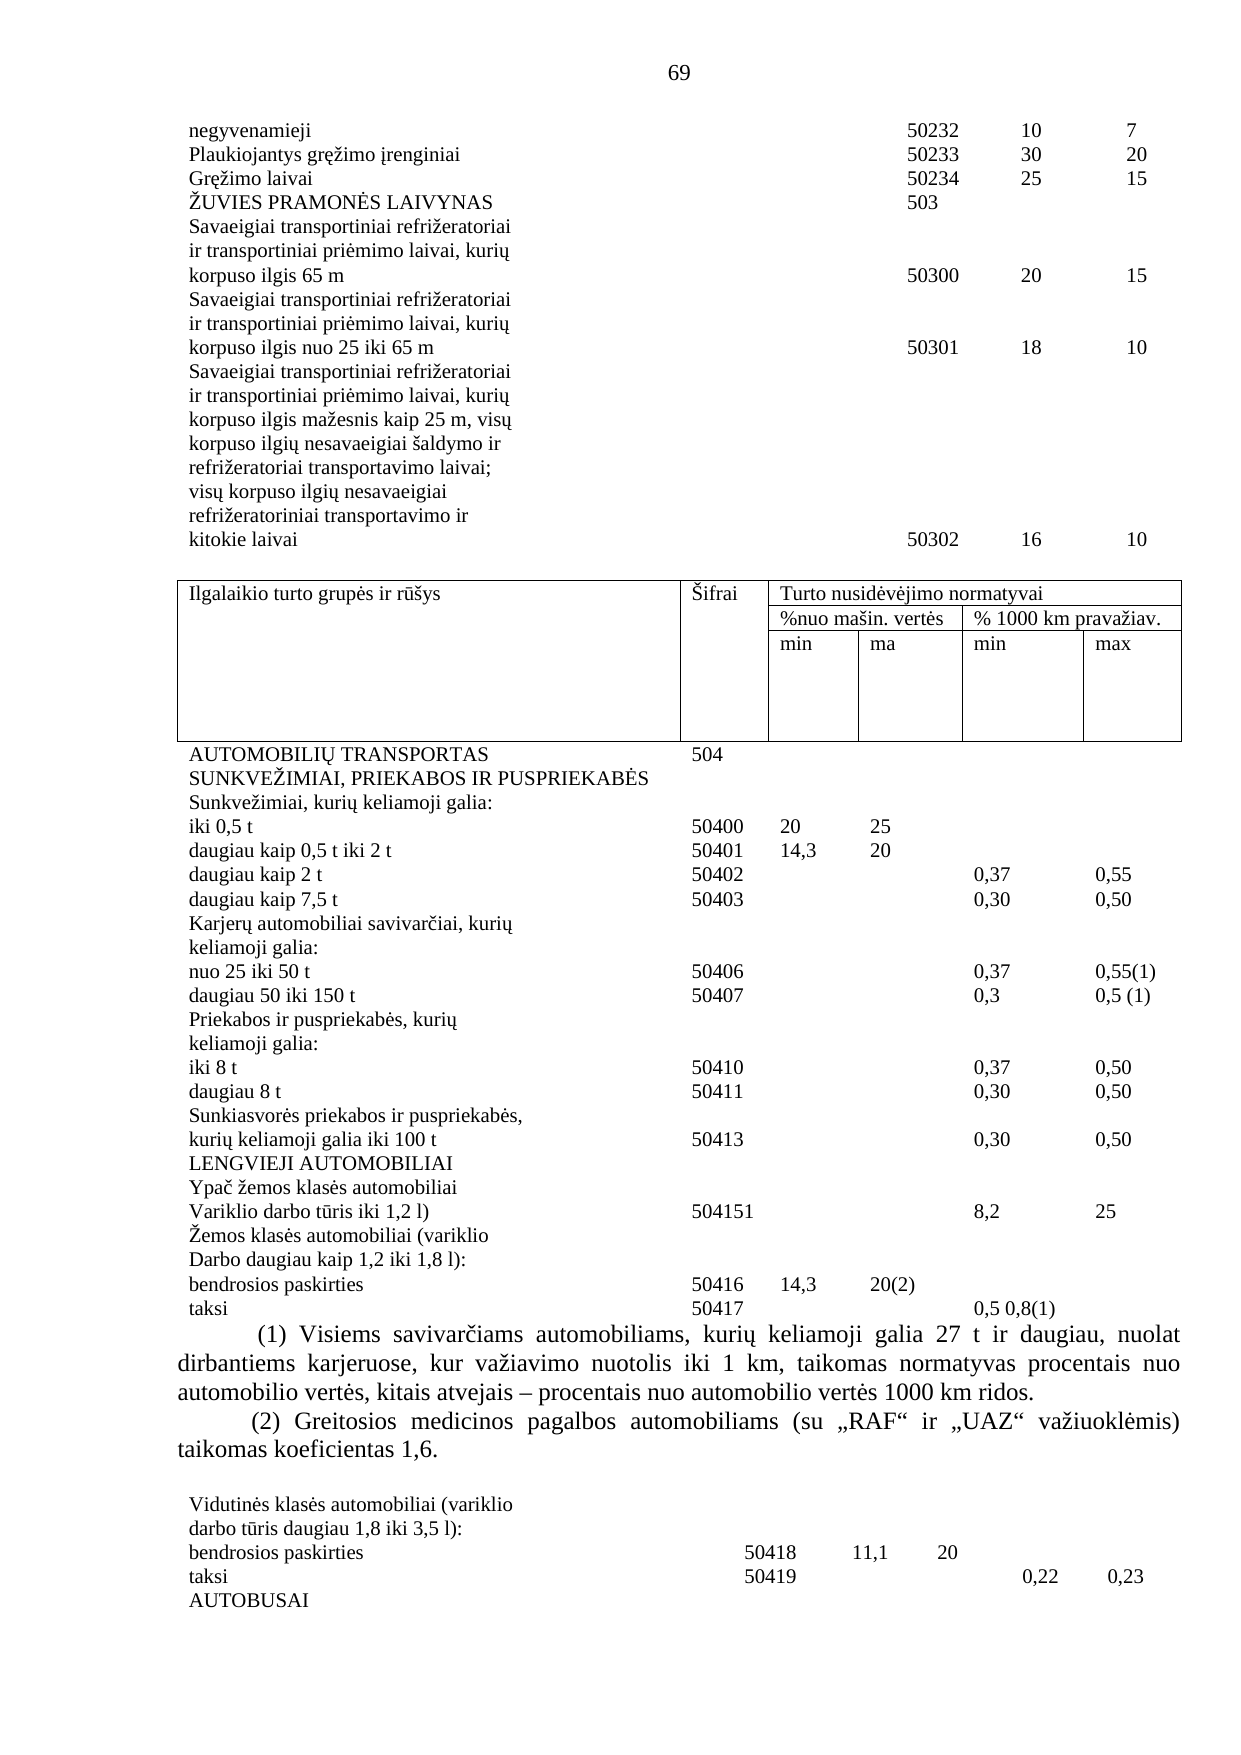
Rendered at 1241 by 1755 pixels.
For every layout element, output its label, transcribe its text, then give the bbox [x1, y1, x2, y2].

table_cell kurių keliamoji galia iki 100 t [177, 1127, 680, 1151]
table_cell [859, 1127, 962, 1151]
table_cell 504 [680, 742, 768, 766]
table_cell 20(2) [859, 1271, 962, 1296]
table_cell 0,5 (1) [1084, 983, 1181, 1007]
table_cell 15 [1115, 263, 1181, 287]
table_cell 0,50 [1084, 1079, 1181, 1103]
table_cell [963, 814, 1084, 838]
table_cell daugiau kaip 0,5 t iki 2 t [177, 838, 680, 862]
table_cell [859, 766, 962, 790]
table_cell [926, 1516, 1011, 1540]
table_cell [1011, 1540, 1096, 1564]
table_cell [963, 1223, 1084, 1247]
table_cell 0,50 [1084, 886, 1181, 911]
table_cell 0,50 [1084, 1127, 1181, 1151]
table_cell [769, 1079, 859, 1103]
table_cell [1009, 383, 1115, 407]
table_cell [769, 1296, 859, 1319]
table_cell [680, 790, 768, 814]
table_cell 50410 [680, 1055, 768, 1079]
table_cell taksi [177, 1564, 733, 1588]
table_cell 20 [926, 1540, 1011, 1564]
table_cell 0,30 [963, 886, 1084, 911]
table_cell [769, 742, 859, 766]
table_cell [1115, 214, 1181, 238]
table_cell [859, 886, 962, 911]
table_cell [1009, 287, 1115, 311]
table_cell [680, 1248, 768, 1271]
table_cell iki 8 t [177, 1055, 680, 1079]
table_cell 0,37 [963, 863, 1084, 886]
table_cell [1009, 503, 1115, 527]
table_cell 503 [896, 190, 1009, 214]
table_cell 50302 [896, 527, 1009, 551]
table_cell max [1084, 631, 1181, 741]
table_cell [859, 1296, 962, 1319]
table_cell Savaeigiai transportiniai refrižeratoriai [177, 359, 896, 383]
table_cell daugiau kaip 2 t [177, 863, 680, 886]
table_cell [1084, 742, 1181, 766]
table_cell darbo tūris daugiau 1,8 iki 3,5 l): [177, 1516, 733, 1540]
table_cell refrižeratoriai transportavimo laivai; [177, 455, 896, 479]
table_cell [1009, 359, 1115, 383]
table_cell 50413 [680, 1127, 768, 1151]
table_cell 50418 [733, 1540, 841, 1564]
table_cell [1115, 359, 1181, 383]
table_cell taksi [177, 1296, 680, 1319]
table_cell min [963, 631, 1083, 741]
table_cell [859, 1248, 962, 1271]
table_cell 0,55 [1084, 863, 1181, 886]
table_cell [896, 431, 1009, 455]
table_cell [1084, 1248, 1181, 1271]
table_cell [1084, 911, 1181, 934]
table_cell 0,3 [963, 983, 1084, 1007]
table_cell [859, 983, 962, 1007]
table_cell [859, 911, 962, 934]
table_cell ir transportiniai priėmimo laivai, kurių [177, 311, 896, 335]
table_cell [859, 790, 962, 814]
table_header Vidutinės klasės automobiliai (variklio [177, 1492, 733, 1516]
table_cell 0,37 [963, 959, 1084, 983]
table_header [926, 1492, 1011, 1516]
table_cell Sunkiasvorės priekabos ir puspriekabės, [177, 1103, 680, 1127]
table_cell [1009, 431, 1115, 455]
table_cell 25 [859, 814, 962, 838]
table_header [841, 1492, 926, 1516]
table_cell [680, 1175, 768, 1199]
table_cell [1115, 190, 1181, 214]
table_cell [1009, 407, 1115, 431]
table_cell Karjerų automobiliai savivarčiai, kurių [177, 911, 680, 934]
table_cell 50401 [680, 838, 768, 862]
table_cell [859, 1103, 962, 1127]
table_cell [769, 1055, 859, 1079]
table_cell [896, 479, 1009, 503]
table_cell [896, 239, 1009, 262]
table_cell 50407 [680, 983, 768, 1007]
table_cell Plaukiojantys gręžimo įrenginiai [177, 142, 896, 166]
table_cell [963, 1271, 1084, 1296]
table_cell [859, 1223, 962, 1247]
table_cell 50403 [680, 886, 768, 911]
table_cell [680, 1223, 768, 1247]
table_cell [859, 1175, 962, 1199]
table_cell [859, 935, 962, 959]
table_cell 0,30 [963, 1079, 1084, 1103]
table_cell [1096, 1516, 1181, 1540]
table_cell [859, 1007, 962, 1031]
table_cell korpuso ilgių nesavaeigiai šaldymo ir [177, 431, 896, 455]
table_cell 16 [1009, 527, 1115, 551]
table_cell [1009, 479, 1115, 503]
table_cell [769, 1031, 859, 1055]
table_cell Žemos klasės automobiliai (variklio [177, 1223, 680, 1247]
table_cell [1115, 503, 1181, 527]
table_cell Ypač žemos klasės automobiliai [177, 1175, 680, 1199]
table_cell [769, 911, 859, 934]
table_cell [1115, 407, 1181, 431]
text (2) Greitosios medicinos pagalbos automobiliams (su „RAF“ ir „UAZ“ važiuoklėmis) taikomas koeficientas 1,6. [177, 1406, 1181, 1463]
table_cell [859, 1151, 962, 1175]
table_cell [896, 503, 1009, 527]
table_cell [1084, 1151, 1181, 1175]
table_cell [926, 1564, 1011, 1588]
table_cell [859, 1055, 962, 1079]
table_cell [733, 1588, 841, 1612]
table_cell [963, 1175, 1084, 1199]
table_cell [963, 742, 1084, 766]
table_cell [963, 1031, 1084, 1055]
table_cell [1009, 455, 1115, 479]
table_cell 0,37 [963, 1055, 1084, 1079]
table_cell 20 [1009, 263, 1115, 287]
table_cell [1084, 1007, 1181, 1031]
table_cell bendrosios paskirties [177, 1271, 680, 1296]
table_cell 25 [1009, 166, 1115, 190]
table_cell [896, 455, 1009, 479]
table_cell [769, 863, 859, 886]
table_cell [769, 1199, 859, 1223]
table_cell [841, 1564, 926, 1588]
table_header Šifrai [681, 581, 768, 741]
table_cell [769, 1175, 859, 1199]
table_cell 50300 [896, 263, 1009, 287]
table_cell keliamoji galia: [177, 1031, 680, 1055]
table_cell 0,5 0,8(1) [963, 1296, 1084, 1319]
table_cell 10 [1009, 118, 1115, 142]
table_header [1011, 1492, 1096, 1516]
table_cell daugiau kaip 7,5 t [177, 886, 680, 911]
table_cell [769, 790, 859, 814]
table_cell Savaeigiai transportiniai refrižeratoriai [177, 287, 896, 311]
table_cell [963, 911, 1084, 934]
table_cell Darbo daugiau kaip 1,2 iki 1,8 l): [177, 1248, 680, 1271]
table_header Turto nusidėvėjimo normatyvai [769, 581, 1181, 605]
table_cell 20 [769, 814, 859, 838]
table_cell [963, 838, 1084, 862]
table_cell Variklio darbo tūris iki 1,2 l) [177, 1199, 680, 1223]
table_cell AUTOBUSAI [177, 1588, 733, 1612]
table_cell [680, 1007, 768, 1031]
table_cell [859, 1031, 962, 1055]
table_cell [1011, 1516, 1096, 1540]
table_cell [680, 1151, 768, 1175]
table_cell [859, 959, 962, 983]
table_cell [680, 766, 768, 790]
table_cell [963, 790, 1084, 814]
table_cell [769, 1151, 859, 1175]
table_cell korpuso ilgis nuo 25 iki 65 m [177, 335, 896, 359]
table_cell [1084, 1103, 1181, 1127]
table_cell [1084, 1296, 1181, 1319]
table_cell 0,23 [1096, 1564, 1181, 1588]
table_header [1096, 1492, 1181, 1516]
table_cell [963, 1151, 1084, 1175]
table_cell Gręžimo laivai [177, 166, 896, 190]
table_cell [1084, 1223, 1181, 1247]
table_cell [1115, 479, 1181, 503]
table_cell ma [859, 631, 962, 741]
table_cell 50411 [680, 1079, 768, 1103]
table_cell daugiau 8 t [177, 1079, 680, 1103]
table_cell min [769, 631, 858, 741]
table_cell [1084, 935, 1181, 959]
table_cell [896, 287, 1009, 311]
table_cell iki 0,5 t [177, 814, 680, 838]
table_cell [769, 1007, 859, 1031]
table_cell [1009, 190, 1115, 214]
table_cell korpuso ilgis mažesnis kaip 25 m, visų [177, 407, 896, 431]
table_cell [1084, 1271, 1181, 1296]
table_cell Sunkvežimiai, kurių keliamoji galia: [177, 790, 680, 814]
table_cell [859, 863, 962, 886]
table_cell 11,1 [841, 1540, 926, 1564]
table_cell [769, 886, 859, 911]
table_cell [1084, 766, 1181, 790]
table_cell visų korpuso ilgių nesavaeigiai [177, 479, 896, 503]
table_cell [769, 1127, 859, 1151]
table_cell 10 [1115, 527, 1181, 551]
table_cell [680, 1103, 768, 1127]
table_cell LENGVIEJI AUTOMOBILIAI [177, 1151, 680, 1175]
table_cell negyvenamieji [177, 118, 896, 142]
table_cell % 1000 km pravažiav. [963, 606, 1181, 630]
table_cell korpuso ilgis 65 m [177, 263, 896, 287]
table_cell 50400 [680, 814, 768, 838]
table_cell 14,3 [769, 838, 859, 862]
table_cell [1115, 383, 1181, 407]
table_cell [1084, 838, 1181, 862]
table_cell ir transportiniai priėmimo laivai, kurių [177, 239, 896, 262]
table_cell 20 [1115, 142, 1181, 166]
table_cell 50234 [896, 166, 1009, 190]
table_cell [926, 1588, 1011, 1612]
table_cell nuo 25 iki 50 t [177, 959, 680, 983]
table_cell 0,30 [963, 1127, 1084, 1151]
table_cell ŽUVIES PRAMONĖS LAIVYNAS [177, 190, 896, 214]
table_cell [896, 407, 1009, 431]
table_cell keliamoji galia: [177, 935, 680, 959]
table_cell 20 [859, 838, 962, 862]
table_cell 10 [1115, 335, 1181, 359]
table_cell %nuo mašin. vertės [769, 606, 962, 630]
table_cell [680, 911, 768, 934]
table_cell [1011, 1588, 1096, 1612]
table_header [733, 1492, 841, 1516]
table_cell [1115, 287, 1181, 311]
table_cell 50419 [733, 1564, 841, 1588]
table_cell [896, 359, 1009, 383]
table_cell [841, 1588, 926, 1612]
table_cell [1115, 455, 1181, 479]
table_cell 50232 [896, 118, 1009, 142]
table_cell ir transportiniai priėmimo laivai, kurių [177, 383, 896, 407]
table_cell [769, 1103, 859, 1127]
table_cell [680, 935, 768, 959]
table_cell [1115, 239, 1181, 262]
table_cell [769, 1248, 859, 1271]
table_cell refrižeratoriniai transportavimo ir [177, 503, 896, 527]
table_cell kitokie laivai [177, 527, 896, 551]
table_cell 30 [1009, 142, 1115, 166]
table_cell [1009, 239, 1115, 262]
table_cell 15 [1115, 166, 1181, 190]
table_cell [1084, 1031, 1181, 1055]
table_cell 18 [1009, 335, 1115, 359]
table_cell [841, 1516, 926, 1540]
table_cell daugiau 50 iki 150 t [177, 983, 680, 1007]
table_cell 50416 [680, 1271, 768, 1296]
table_cell [769, 1223, 859, 1247]
table_cell [896, 383, 1009, 407]
table_cell [769, 959, 859, 983]
table_cell AUTOMOBILIŲ TRANSPORTAS [177, 742, 680, 766]
table_cell [680, 1031, 768, 1055]
table_cell [1115, 431, 1181, 455]
table_cell [733, 1516, 841, 1540]
table_cell 50301 [896, 335, 1009, 359]
table_cell [1084, 1175, 1181, 1199]
table_cell [963, 1248, 1084, 1271]
table_cell 8,2 [963, 1199, 1084, 1223]
table_cell [1084, 814, 1181, 838]
table_cell [859, 1079, 962, 1103]
table_cell [1009, 311, 1115, 335]
table_cell bendrosios paskirties [177, 1540, 733, 1564]
table_cell [769, 766, 859, 790]
table_cell SUNKVEŽIMIAI, PRIEKABOS IR PUSPRIEKABĖS [177, 766, 680, 790]
table_header Ilgalaikio turto grupės ir rūšys [178, 581, 680, 741]
table_cell [1009, 214, 1115, 238]
table_cell [769, 983, 859, 1007]
table_cell [859, 1199, 962, 1223]
table_cell [769, 935, 859, 959]
table_cell [963, 1103, 1084, 1127]
table_cell [896, 214, 1009, 238]
table_cell 14,3 [769, 1271, 859, 1296]
table_cell [1096, 1588, 1181, 1612]
table_cell Savaeigiai transportiniai refrižeratoriai [177, 214, 896, 238]
table_cell [963, 935, 1084, 959]
table_cell [1084, 790, 1181, 814]
table_cell 0,55(1) [1084, 959, 1181, 983]
table_cell 50406 [680, 959, 768, 983]
table_cell 0,50 [1084, 1055, 1181, 1079]
text (1) Visiems savivarčiams automobiliams, kurių keliamoji galia 27 t ir daugiau, nuolat dirbantiems karjeruose, kur važiavimo nuotolis iki 1 km, taikomas normatyvas procentais nuo automobilio vertės, kitais atvejais – procentais nuo automobilio vertės 1000 km ridos. [177, 1319, 1181, 1406]
table_cell [963, 1007, 1084, 1031]
table_cell [963, 766, 1084, 790]
table_cell 25 [1084, 1199, 1181, 1223]
table_cell 7 [1115, 118, 1181, 142]
table_cell [1096, 1540, 1181, 1564]
table_cell [859, 742, 962, 766]
table_cell [1115, 311, 1181, 335]
table_cell [896, 311, 1009, 335]
table_cell Priekabos ir puspriekabės, kurių [177, 1007, 680, 1031]
table_cell 504151 [680, 1199, 768, 1223]
table_cell 50233 [896, 142, 1009, 166]
table_cell 50417 [680, 1296, 768, 1319]
table_cell 0,22 [1011, 1564, 1096, 1588]
table_cell 50402 [680, 863, 768, 886]
